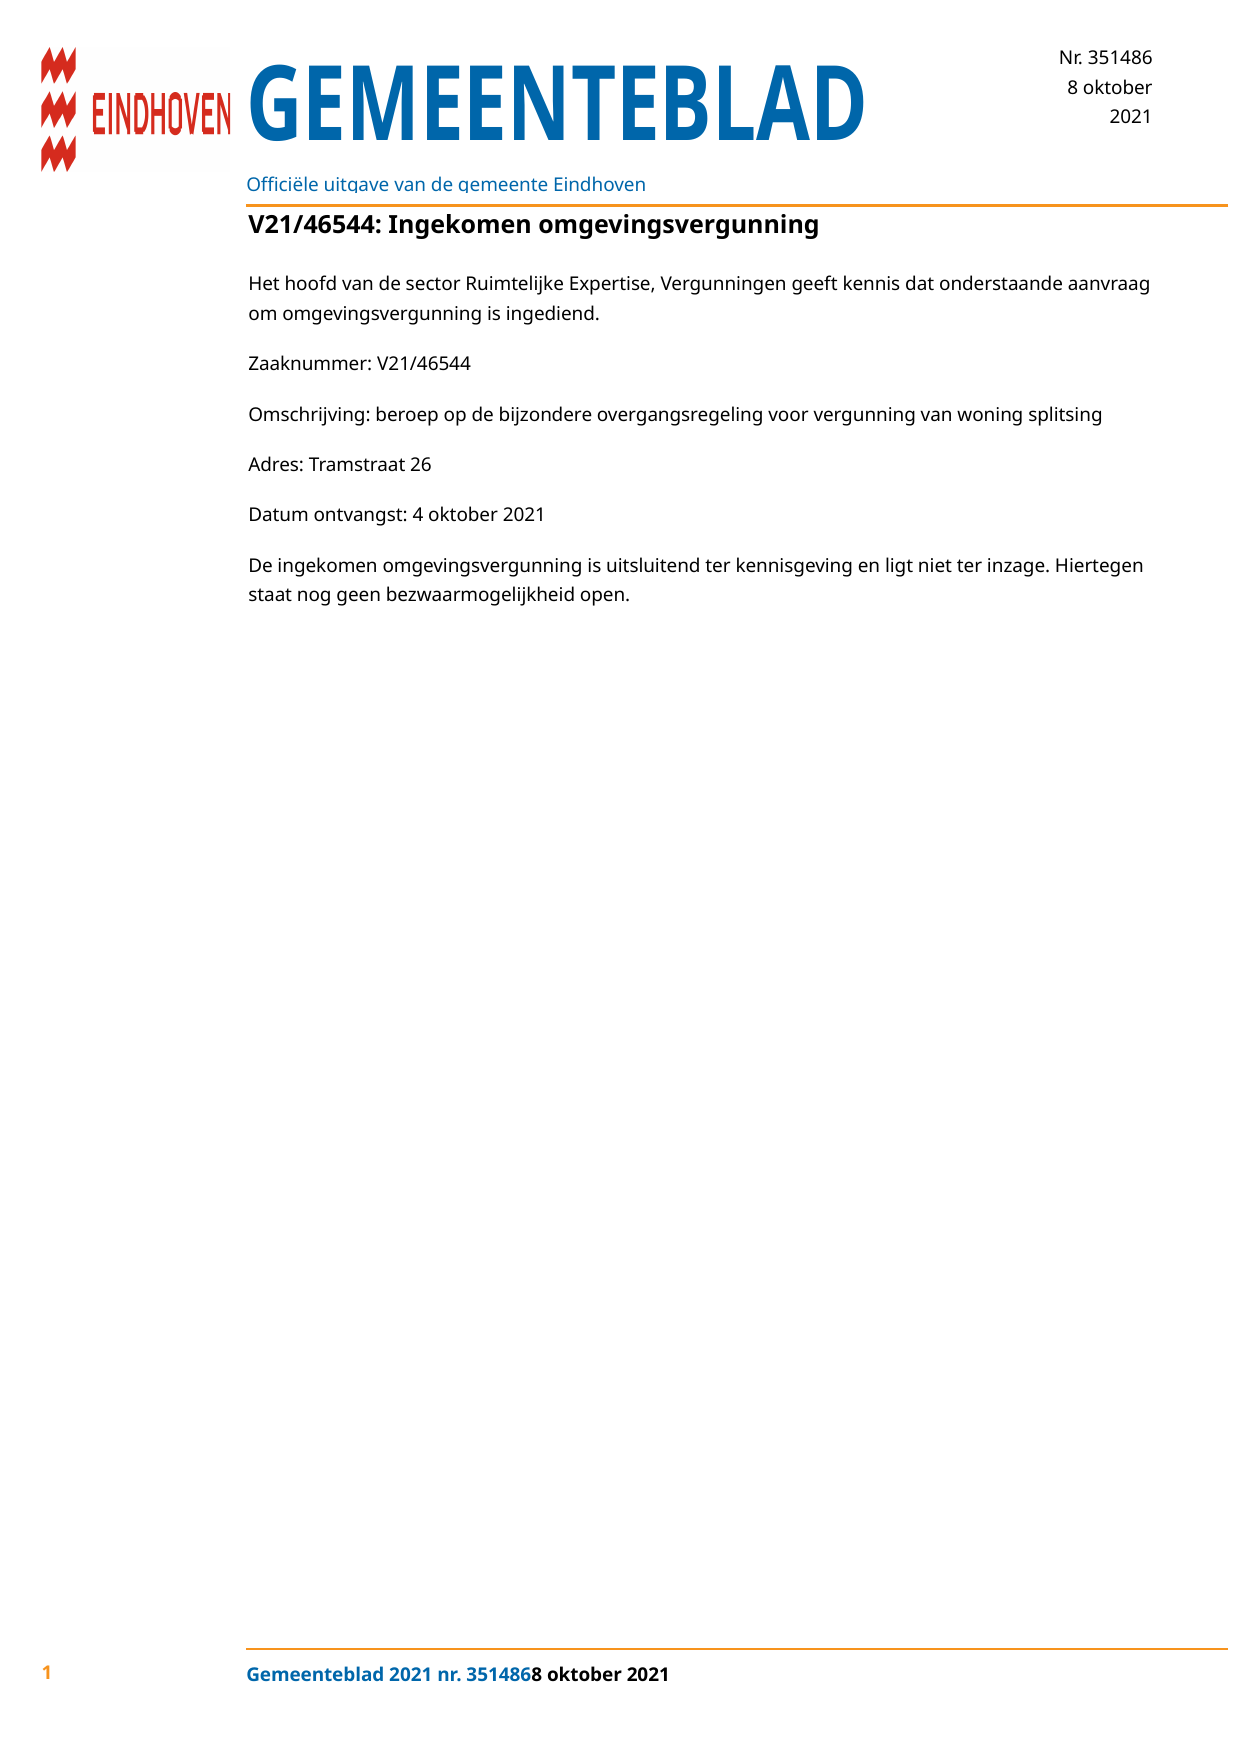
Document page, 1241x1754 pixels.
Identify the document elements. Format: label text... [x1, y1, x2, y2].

text Datum ontvangst: 4 oktober 2021 [248, 502, 1152, 527]
text Het hoofd van de sector Ruimtelijke Expertise, Vergunningen geeft kennis dat onderstaande aanvraag om omgevingsvergunning is ingediend. [248, 270, 1152, 326]
text De ingekomen omgevingsvergunning is uitsluitend ter kennisgeving en ligt niet ter inzage. Hiertegen staat nog geen bezwaarmogelijkheid open. [248, 552, 1152, 607]
picture [41, 47, 231, 172]
text Zaaknummer: V21/46544 [248, 350, 1152, 376]
text Omschrijving: beroep op de bijzondere overgangsregeling voor vergunning van woning splitsing [248, 401, 1152, 426]
text Adres: Tramstraat 26 [248, 451, 1152, 477]
text V21/46544: Ingekomen omgevingsvergunning [248, 207, 1152, 241]
